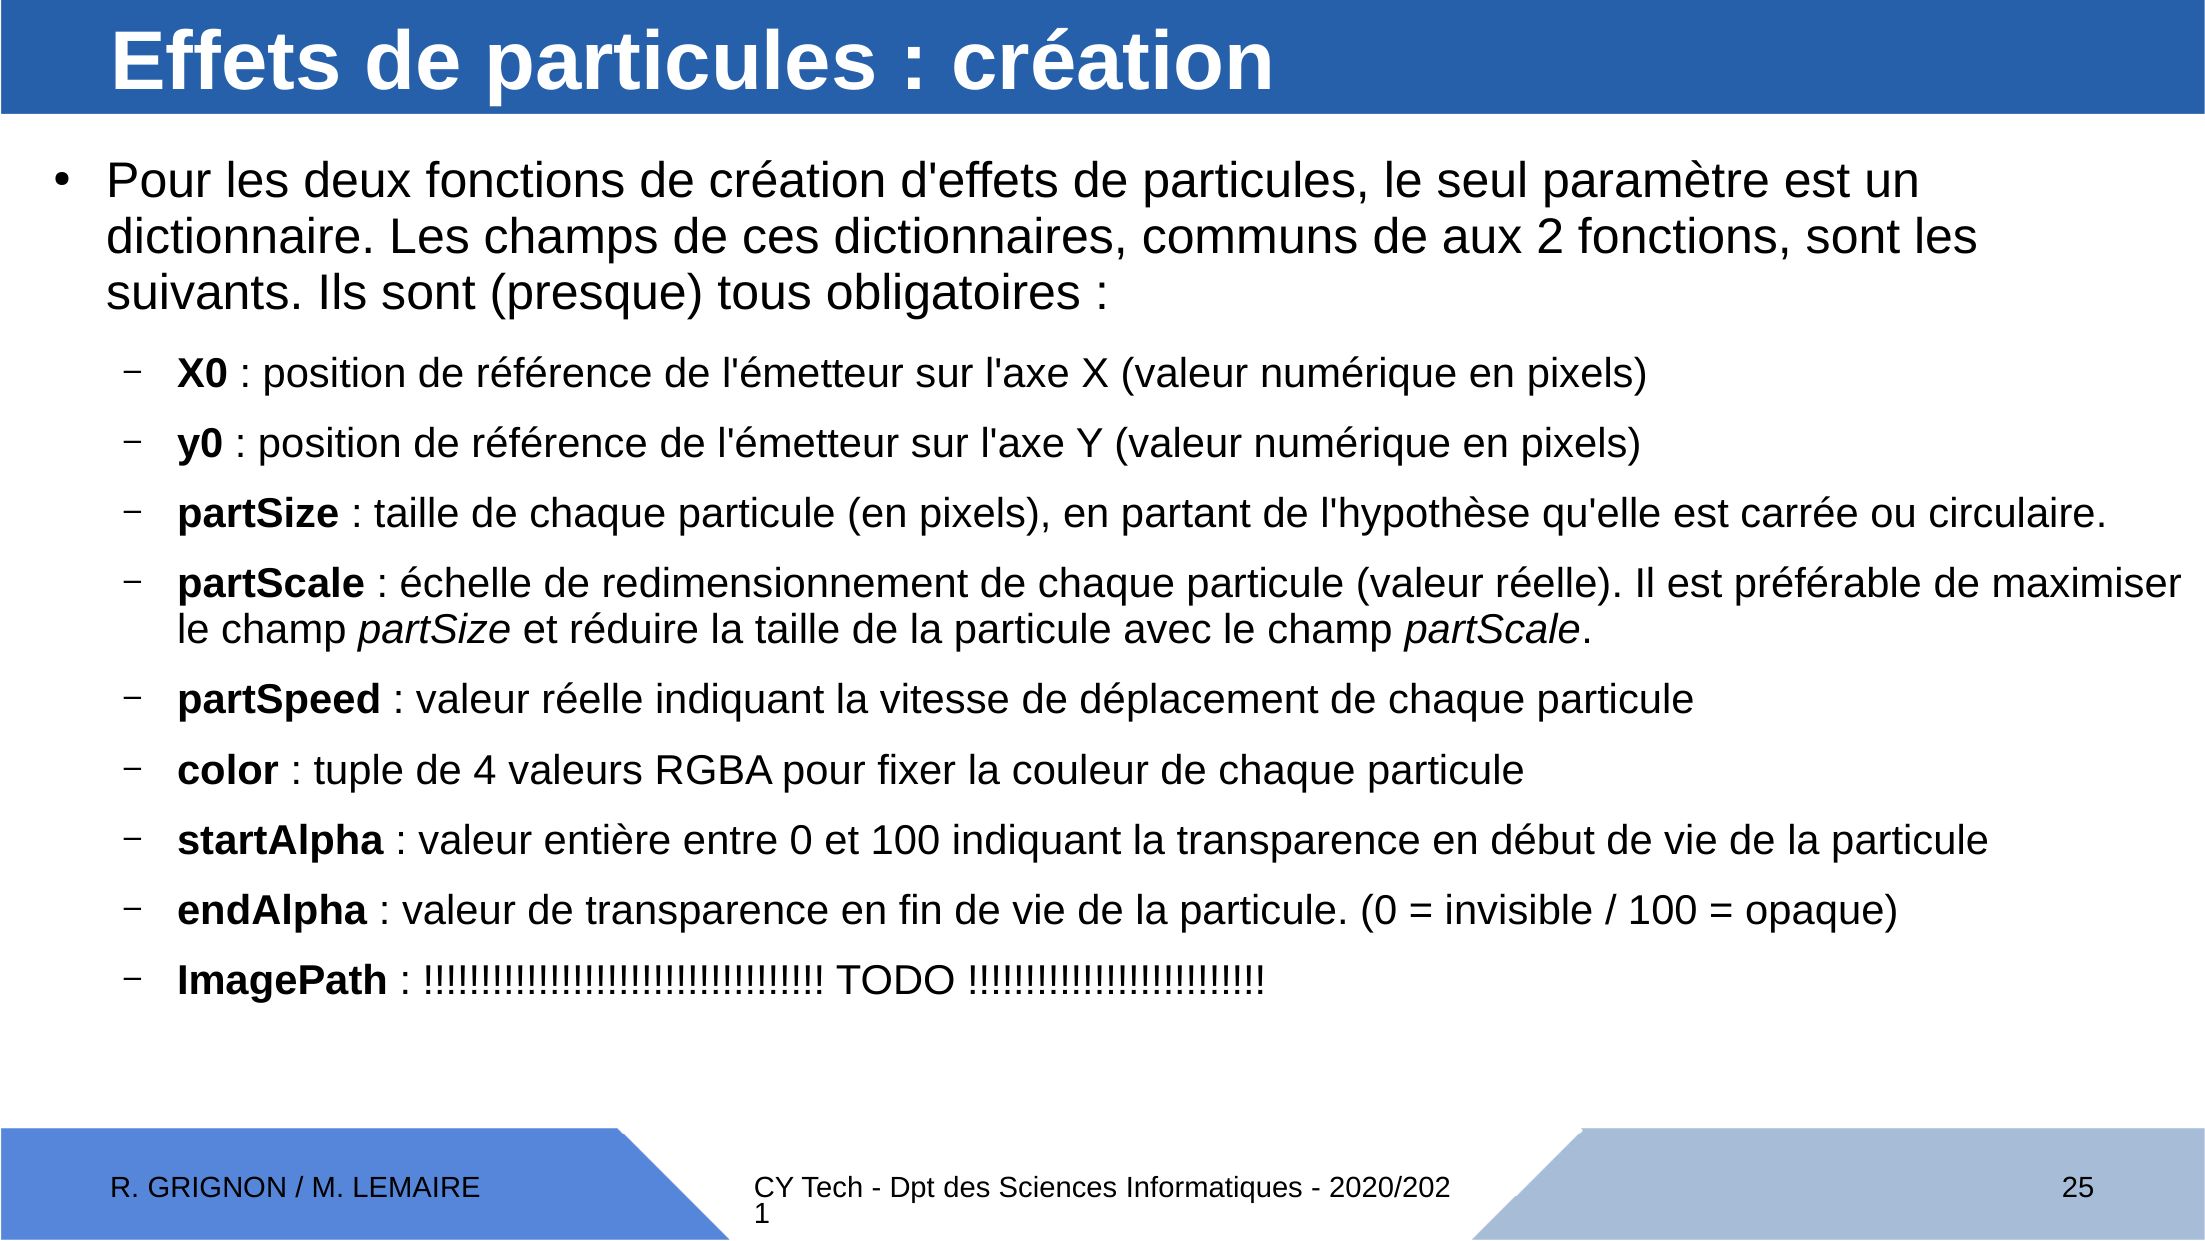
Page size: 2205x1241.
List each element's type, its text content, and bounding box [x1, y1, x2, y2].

title Effets de particules : création [110, 49, 2095, 223]
list Pour les deux fonctions de création d'effets de particules, le seul paramètre est un dictionnaire. Les champs de ces dictionnaires, communs de aux 2 fonctions, sont les suivants. Ils sont (presque) tous obligatoires : X0 : position de référence de l'émetteur sur l'axe X (valeur numérique en pixels) y0 : position de référence de l'émetteur sur l'axe Y (valeur numérique en pixels) partSize : taille de chaque particule (en pixels), en partant de l'hypothèse qu'elle est carrée ou circulaire. partScale : échelle de redimensionnement de chaque particule (valeur réelle). Il est préférable de maximiser le champ partSize et réduire la taille de la particule avec le champ partScale. partSpeed : valeur réelle indiquant la vitesse de déplacement de chaque particule color : tuple de 4 valeurs RGBA pour fixer la couleur de chaque particule startAlpha : valeur entière entre 0 et 100 indiquant la transparence en début de vie de la particule endAlpha : valeur de transparence en fin de vie de la particule. (0 = invisible / 100 = opaque) ImagePath : !!!!!!!!!!!!!!!!!!!!!!!!!!!!!!!!!!! TODO !!!!!!!!!!!!!!!!!!!!!!!!!! [35, 223, 2186, 1176]
picture [0, 0, 2205, 1241]
